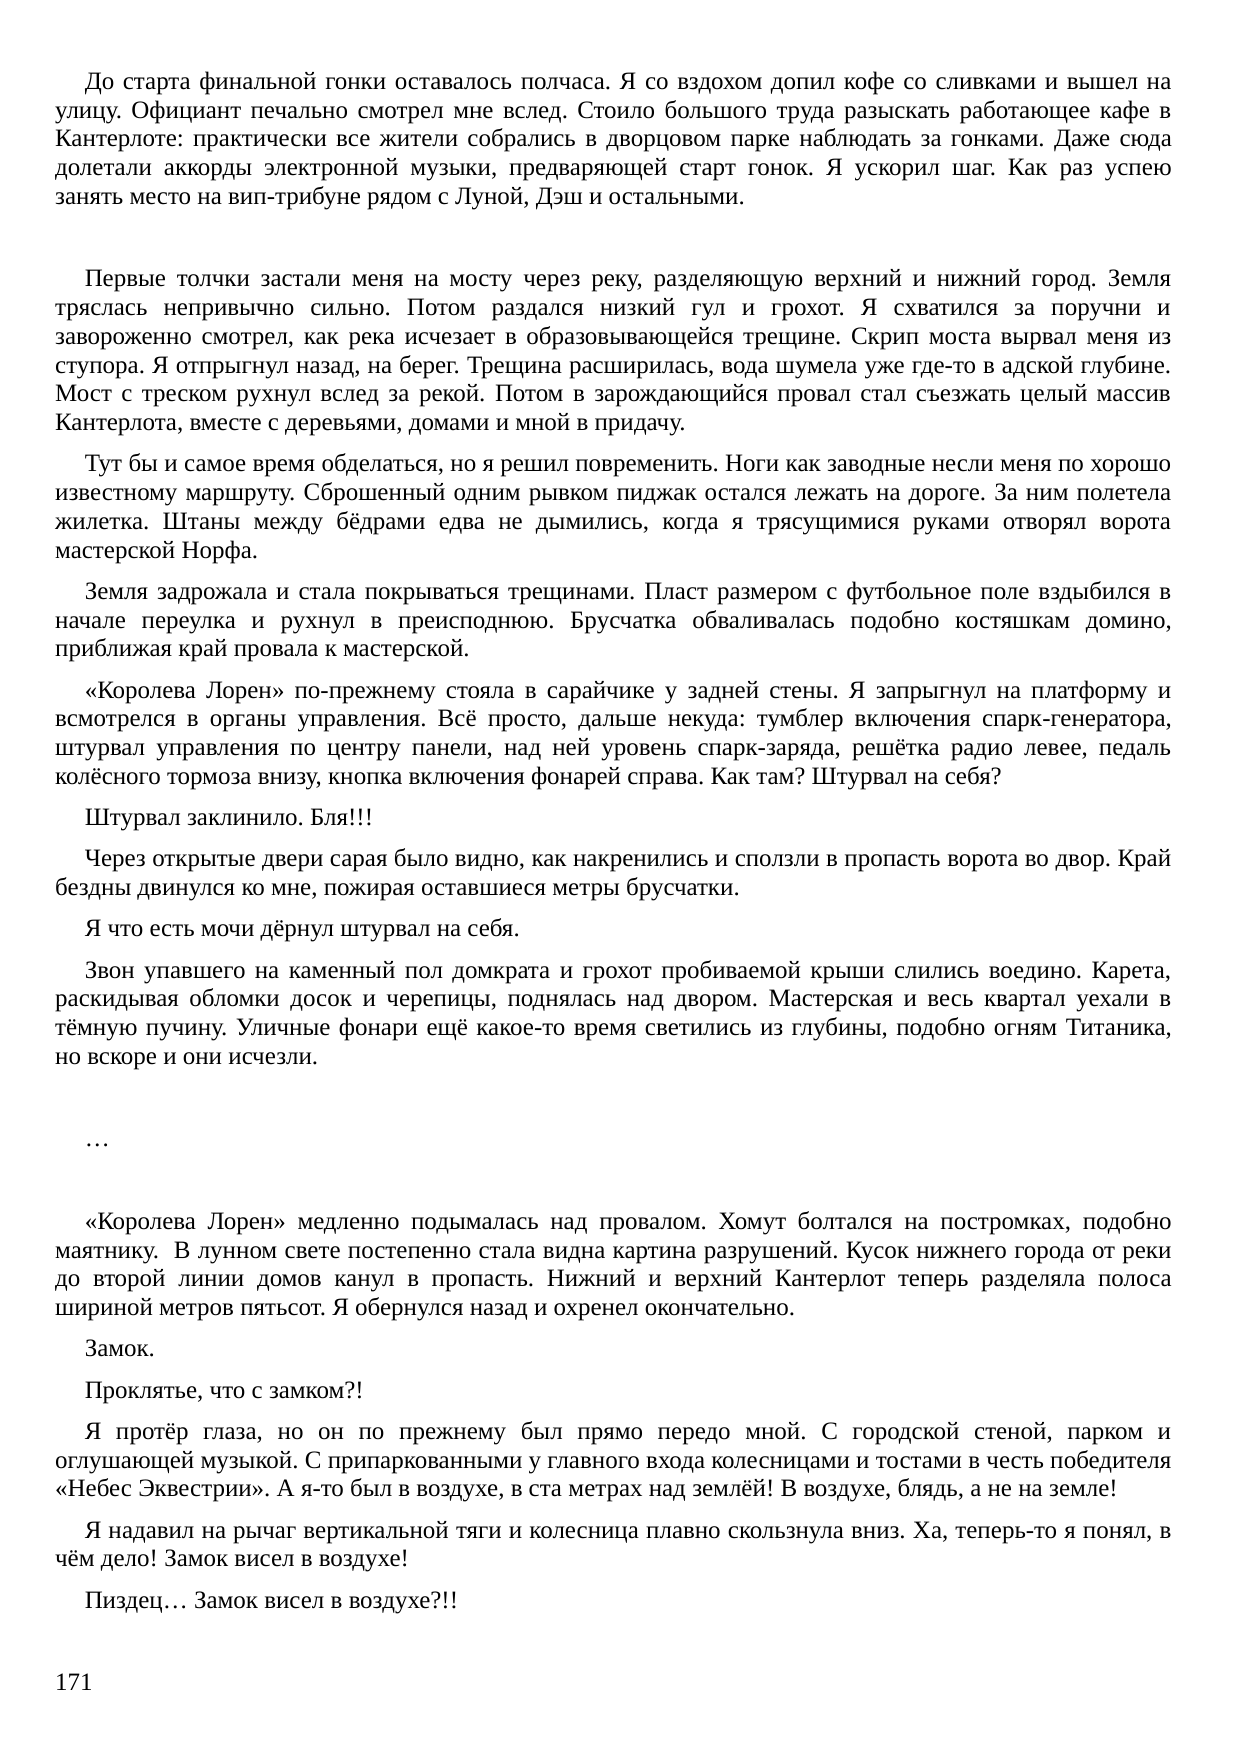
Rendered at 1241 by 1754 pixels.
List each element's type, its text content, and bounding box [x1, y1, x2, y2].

text Земля задрожала и стала покрываться трещинами. Пласт размером с футбольное поле вздыбился в начале переулка и рухнул в преисподнюю. Брусчатка обваливалась подобно костяшкам домино, приближая край провала к мастерской. [55, 576, 1173, 662]
text Штурвал заклинило. Бля!!! [55, 802, 1173, 831]
text Тут бы и самое время обделаться, но я решил повременить. Ноги как заводные несли меня по хорошо известному маршруту. Сброшенный одним рывком пиджак остался лежать на дороге. За ним полетела жилетка. Штаны между бёдрами едва не дымились, когда я трясущимися руками отворял ворота мастерской Норфа. [55, 448, 1173, 563]
text «Королева Лорен» медленно подымалась над провалом. Хомут болтался на постромках, подобно маятнику. В лунном свете постепенно стала видна картина разрушений. Кусок нижнего города от реки до второй линии домов канул в пропасть. Нижний и верхний Кантерлот теперь разделяла полоса шириной метров пятьсот. Я обернулся назад и охренел окончательно. [55, 1206, 1173, 1321]
text Я что есть мочи дёрнул штурвал на себя. [55, 913, 1173, 942]
text Я протёр глаза, но он по прежнему был прямо передо мной. С городской стеной, парком и оглушающей музыкой. С припаркованными у главного входа колесницами и тостами в честь победителя «Небес Эквестрии». А я-то был в воздухе, в ста метрах над землёй! В воздухе, блядь, а не на земле! [55, 1416, 1173, 1502]
text До старта финальной гонки оставалось полчаса. Я со вздохом допил кофе со сливками и вышел на улицу. Официант печально смотрел мне вслед. Стоило большого труда разыскать работающее кафе в Кантерлоте: практически все жители собрались в дворцовом парке наблюдать за гонками. Даже сюда долетали аккорды электронной музыки, предваряющей старт гонок. Я ускорил шаг. Как раз успею занять место на вип-трибуне рядом с Луной, Дэш и остальными. [55, 66, 1173, 210]
text Пиздец… Замок висел в воздухе?!! [55, 1585, 1173, 1613]
text «Королева Лорен» по-прежнему стояла в сарайчике у задней стены. Я запрыгнул на платформу и всмотрелся в органы управления. Всё просто, дальше некуда: тумблер включения спарк-генератора, штурвал управления по центру панели, над ней уровень спарк-заряда, решётка радио левее, педаль колёсного тормоза внизу, кнопка включения фонарей справа. Как там? Штурвал на себя? [55, 675, 1173, 790]
text Звон упавшего на каменный пол домкрата и грохот пробиваемой крыши слились воедино. Карета, раскидывая обломки досок и черепицы, поднялась над двором. Мастерская и весь квартал уехали в тёмную пучину. Уличные фонари ещё какое-то время светились из глубины, подобно огням Титаника, но вскоре и они исчезли. [55, 955, 1173, 1070]
text Я надавил на рычаг вертикальной тяги и колесница плавно скользнула вниз. Ха, теперь-то я понял, в чём дело! Замок висел в воздухе! [55, 1515, 1173, 1572]
text … [55, 1123, 1173, 1152]
text Проклятье, что с замком?! [55, 1375, 1173, 1403]
text Первые толчки застали меня на мосту через реку, разделяющую верхний и нижний город. Земля тряслась непривычно сильно. Потом раздался низкий гул и грохот. Я схватился за поручни и завороженно смотрел, как река исчезает в образовывающейся трещине. Скрип моста вырвал меня из ступора. Я отпрыгнул назад, на берег. Трещина расширилась, вода шумела уже где-то в адской глубине. Мост с треском рухнул вслед за рекой. Потом в зарождающийся провал стал съезжать целый массив Кантерлота, вместе с деревьями, домами и мной в придачу. [55, 263, 1173, 436]
text Замок. [55, 1333, 1173, 1362]
text Через открытые двери сарая было видно, как накренились и сползли в пропасть ворота во двор. Край бездны двинулся ко мне, пожирая оставшиеся метры брусчатки. [55, 843, 1173, 901]
